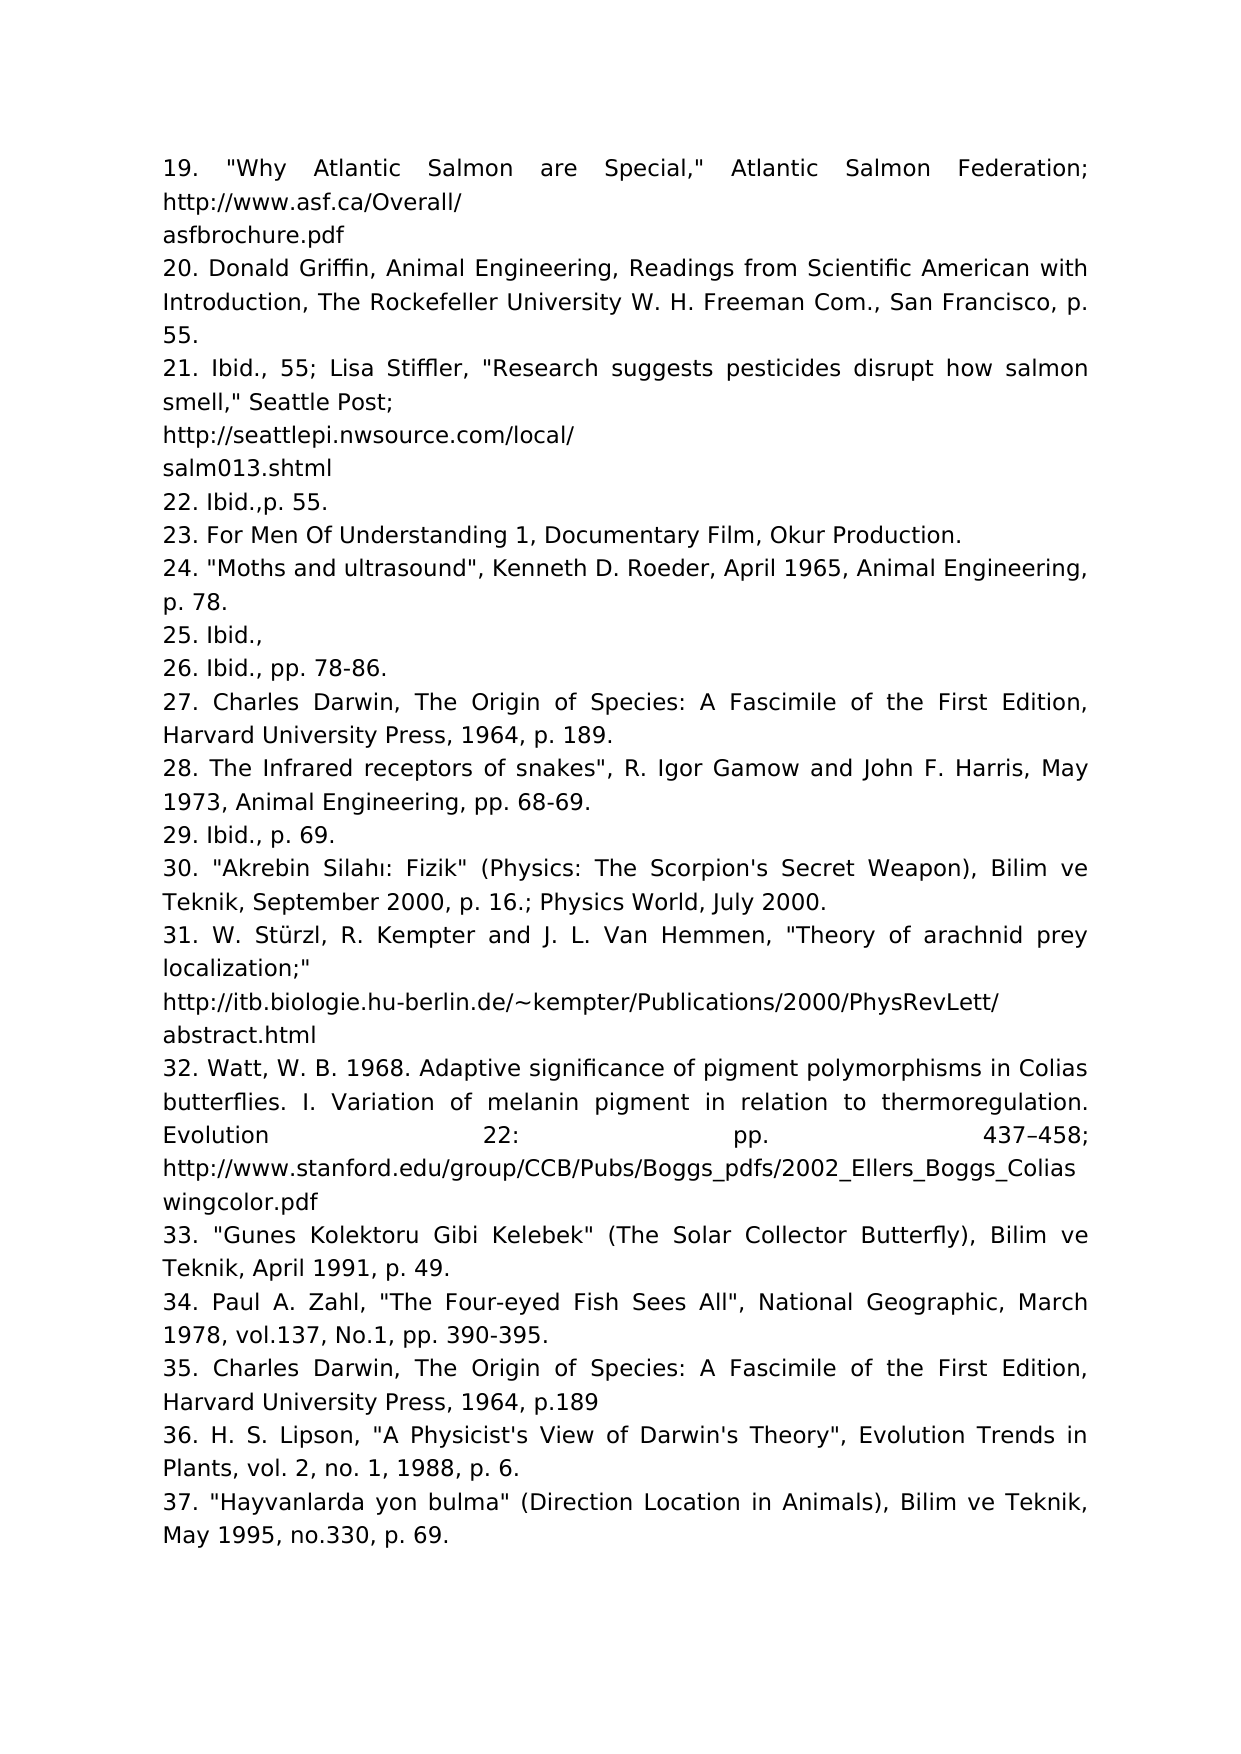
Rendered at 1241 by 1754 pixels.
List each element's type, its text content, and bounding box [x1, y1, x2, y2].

text 28. The Infrared receptors of snakes", R. Igor Gamow and John F. Harris, May 1973, Animal Engineering, pp. 68-69. [162, 750, 1090, 817]
text 20. Donald Griffin, Animal Engineering, Readings from Scientific American with Introduction, The Rockefeller University W. H. Freeman Com., San Francisco, p. 55. [162, 250, 1090, 350]
text 25. Ibid., [162, 617, 1090, 650]
text asfbrochure.pdf [162, 217, 1090, 250]
text 22. Ibid.,p. 55. [162, 483, 1090, 517]
text 30. "Akrebin Silahı: Fizik" (Physics: The Scorpion's Secret Weapon), Bilim ve Teknik, September 2000, p. 16.; Physics World, July 2000. [162, 850, 1090, 917]
text 31. W. Stürzl, R. Kempter and J. L. Van Hemmen, "Theory of arachnid prey localization;" http://itb.biologie.hu-berlin.de/~kempter/Publications/2000/PhysRevLett/abstract.html [162, 917, 1090, 1050]
text 34. Paul A. Zahl, "The Four-eyed Fish Sees All", National Geographic, March 1978, vol.137, No.1, pp. 390-395. [162, 1283, 1090, 1350]
text 29. Ibid., p. 69. [162, 817, 1090, 850]
text 35. Charles Darwin, The Origin of Species: A Fascimile of the First Edition, Harvard University Press, 1964, p.189 [162, 1350, 1090, 1417]
text 33. "Gunes Kolektoru Gibi Kelebek" (The Solar Collector Butterfly), Bilim ve Teknik, April 1991, p. 49. [162, 1217, 1090, 1283]
text 23. For Men Of Understanding 1, Documentary Film, Okur Production. [162, 517, 1090, 550]
text 26. Ibid., pp. 78-86. [162, 650, 1090, 683]
text 24. "Moths and ultrasound", Kenneth D. Roeder, April 1965, Animal Engineering, p. 78. [162, 550, 1090, 617]
text 27. Charles Darwin, The Origin of Species: A Fascimile of the First Edition, Harvard University Press, 1964, p. 189. [162, 683, 1090, 750]
text http://seattlepi.nwsource.com/local/ [162, 417, 1090, 450]
text 36. H. S. Lipson, "A Physicist's View of Darwin's Theory", Evolution Trends in Plants, vol. 2, no. 1, 1988, p. 6. [162, 1417, 1090, 1483]
text 37. "Hayvanlarda yon bulma" (Direction Location in Animals), Bilim ve Teknik, May 1995, no.330, p. 69. [162, 1483, 1090, 1550]
text 32. Watt, W. B. 1968. Adaptive significance of pigment polymorphisms in Colias butterflies. I. Variation of melanin pigment in relation to thermoregulation. Evolution 22: pp. 437–458; http://www.stanford.edu/group/CCB/Pubs/Boggs_pdfs/2002_Ellers_Boggs_Coliaswingcolor.pdf [162, 1050, 1090, 1217]
text salm013.shtml [162, 450, 1090, 483]
text 21. Ibid., 55; Lisa Stiffler, "Research suggests pesticides disrupt how salmon smell," Seattle Post; [162, 350, 1090, 417]
text 19. "Why Atlantic Salmon are Special," Atlantic Salmon Federation; http://www.asf.ca/Overall/ [162, 150, 1090, 217]
